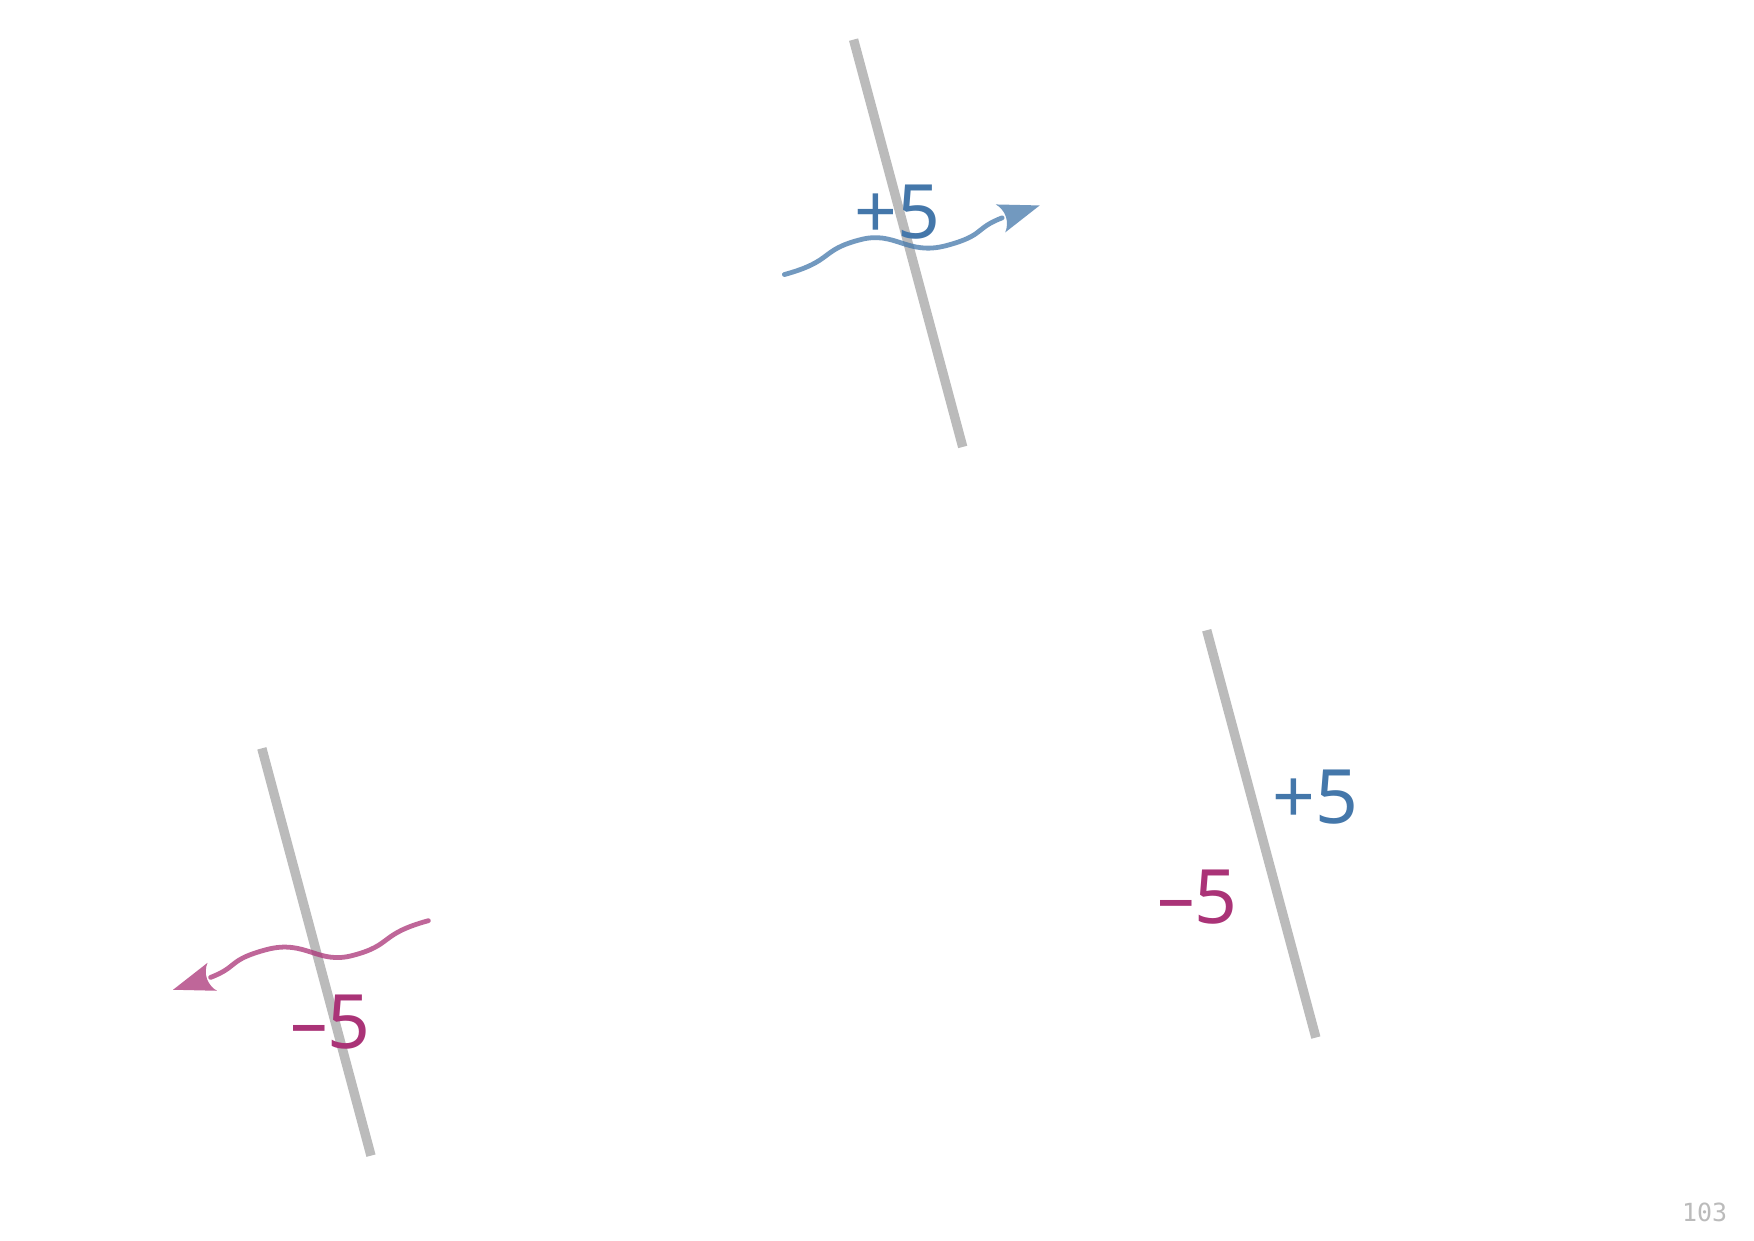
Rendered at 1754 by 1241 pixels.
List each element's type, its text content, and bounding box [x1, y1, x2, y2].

text_box –5 [1142, 835, 1248, 926]
text_box +5 [840, 151, 953, 241]
text_box –5 [275, 960, 381, 1051]
text_box +5 [1258, 735, 1371, 826]
